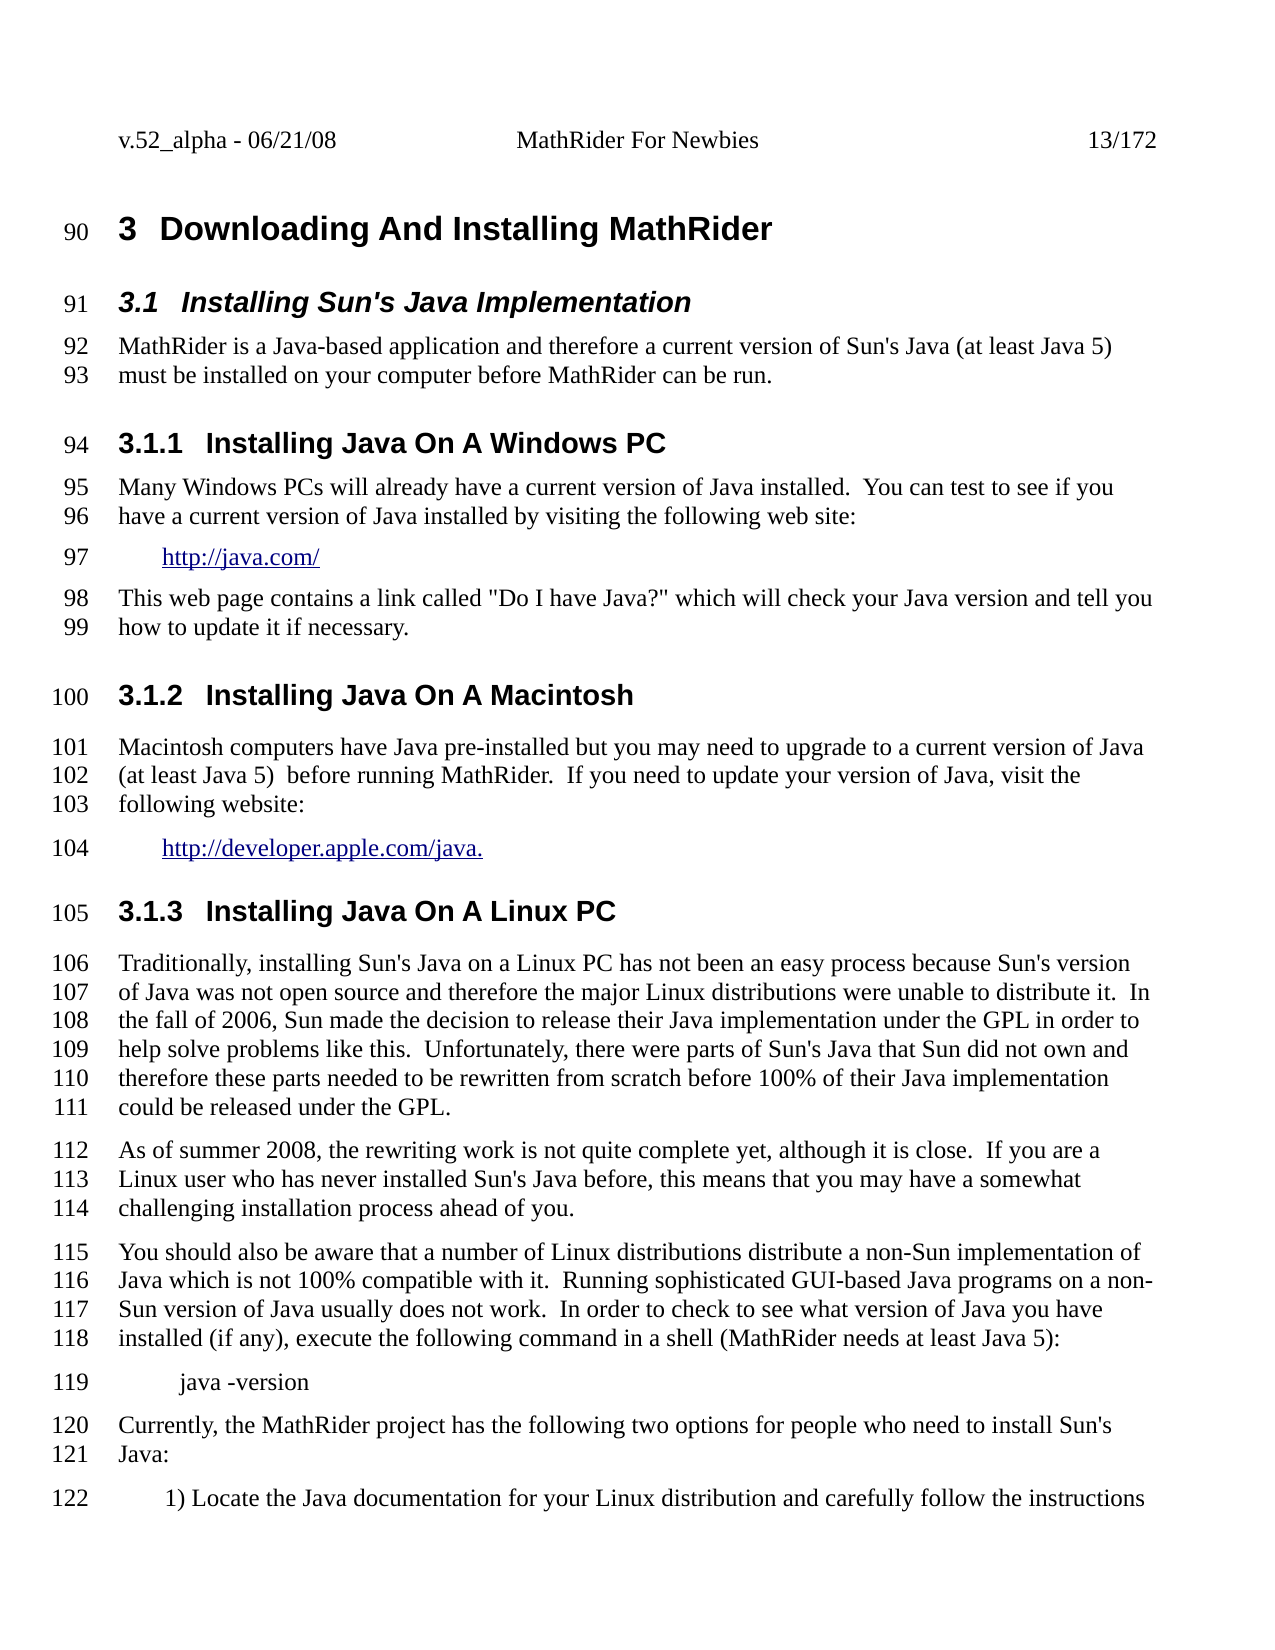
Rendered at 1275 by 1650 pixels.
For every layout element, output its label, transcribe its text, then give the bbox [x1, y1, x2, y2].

text Macintosh computers have Java pre-installed but you may need to upgrade to a current version of Java (at least Java 5) before running MathRider. If you need to update your version of Java, visit the following website: [118, 732, 1157, 818]
text http://java.com/ [162, 542, 1157, 571]
text Many Windows PCs will already have a current version of Java installed. You can test to see if you have a current version of Java installed by visiting the following web site: [118, 472, 1157, 529]
text java -version [179, 1367, 1157, 1395]
text You should also be aware that a number of Linux distributions distribute a non-Sun implementation of Java which is not 100% compatible with it. Running sophisticated GUI-based Java programs on a non-Sun version of Java usually does not work. In order to check to see what version of Java you have installed (if any), execute the following command in a shell (MathRider needs at least Java 5): [118, 1237, 1157, 1352]
subtitle Installing Java On A Linux PC [118, 894, 1157, 928]
text Currently, the MathRider project has the following two options for people who need to install Sun's Java: [118, 1410, 1157, 1468]
subtitle Installing Sun's Java Implementation [118, 285, 1157, 318]
text MathRider is a Java-based application and therefore a current version of Sun's Java (at least Java 5) must be installed on your computer before MathRider can be run. [118, 331, 1157, 388]
text 1) Locate the Java documentation for your Linux distribution and carefully follow the instructions [164, 1483, 1157, 1512]
text http://developer.apple.com/java. [162, 833, 1157, 862]
subtitle Installing Java On A Macintosh [118, 678, 1157, 712]
text As of summer 2008, the rewriting work is not quite complete yet, although it is close. If you are a Linux user who has never installed Sun's Java before, this means that you may have a somewhat challenging installation process ahead of you. [118, 1135, 1157, 1222]
subtitle Installing Java On A Windows PC [118, 426, 1157, 459]
text Traditionally, installing Sun's Java on a Linux PC has not been an easy process because Sun's version of Java was not open source and therefore the major Linux distributions were unable to distribute it. In the fall of 2006, Sun made the decision to release their Java implementation under the GPL in order to help solve problems like this. Unfortunately, there were parts of Sun's Java that Sun did not own and therefore these parts needed to be rewritten from scratch before 100% of their Java implementation could be released under the GPL. [118, 948, 1157, 1120]
text This web page contains a link called "Do I have Java?" which will check your Java version and tell you how to update it if necessary. [118, 583, 1157, 641]
subtitle Downloading And Installing MathRider [118, 209, 1157, 247]
